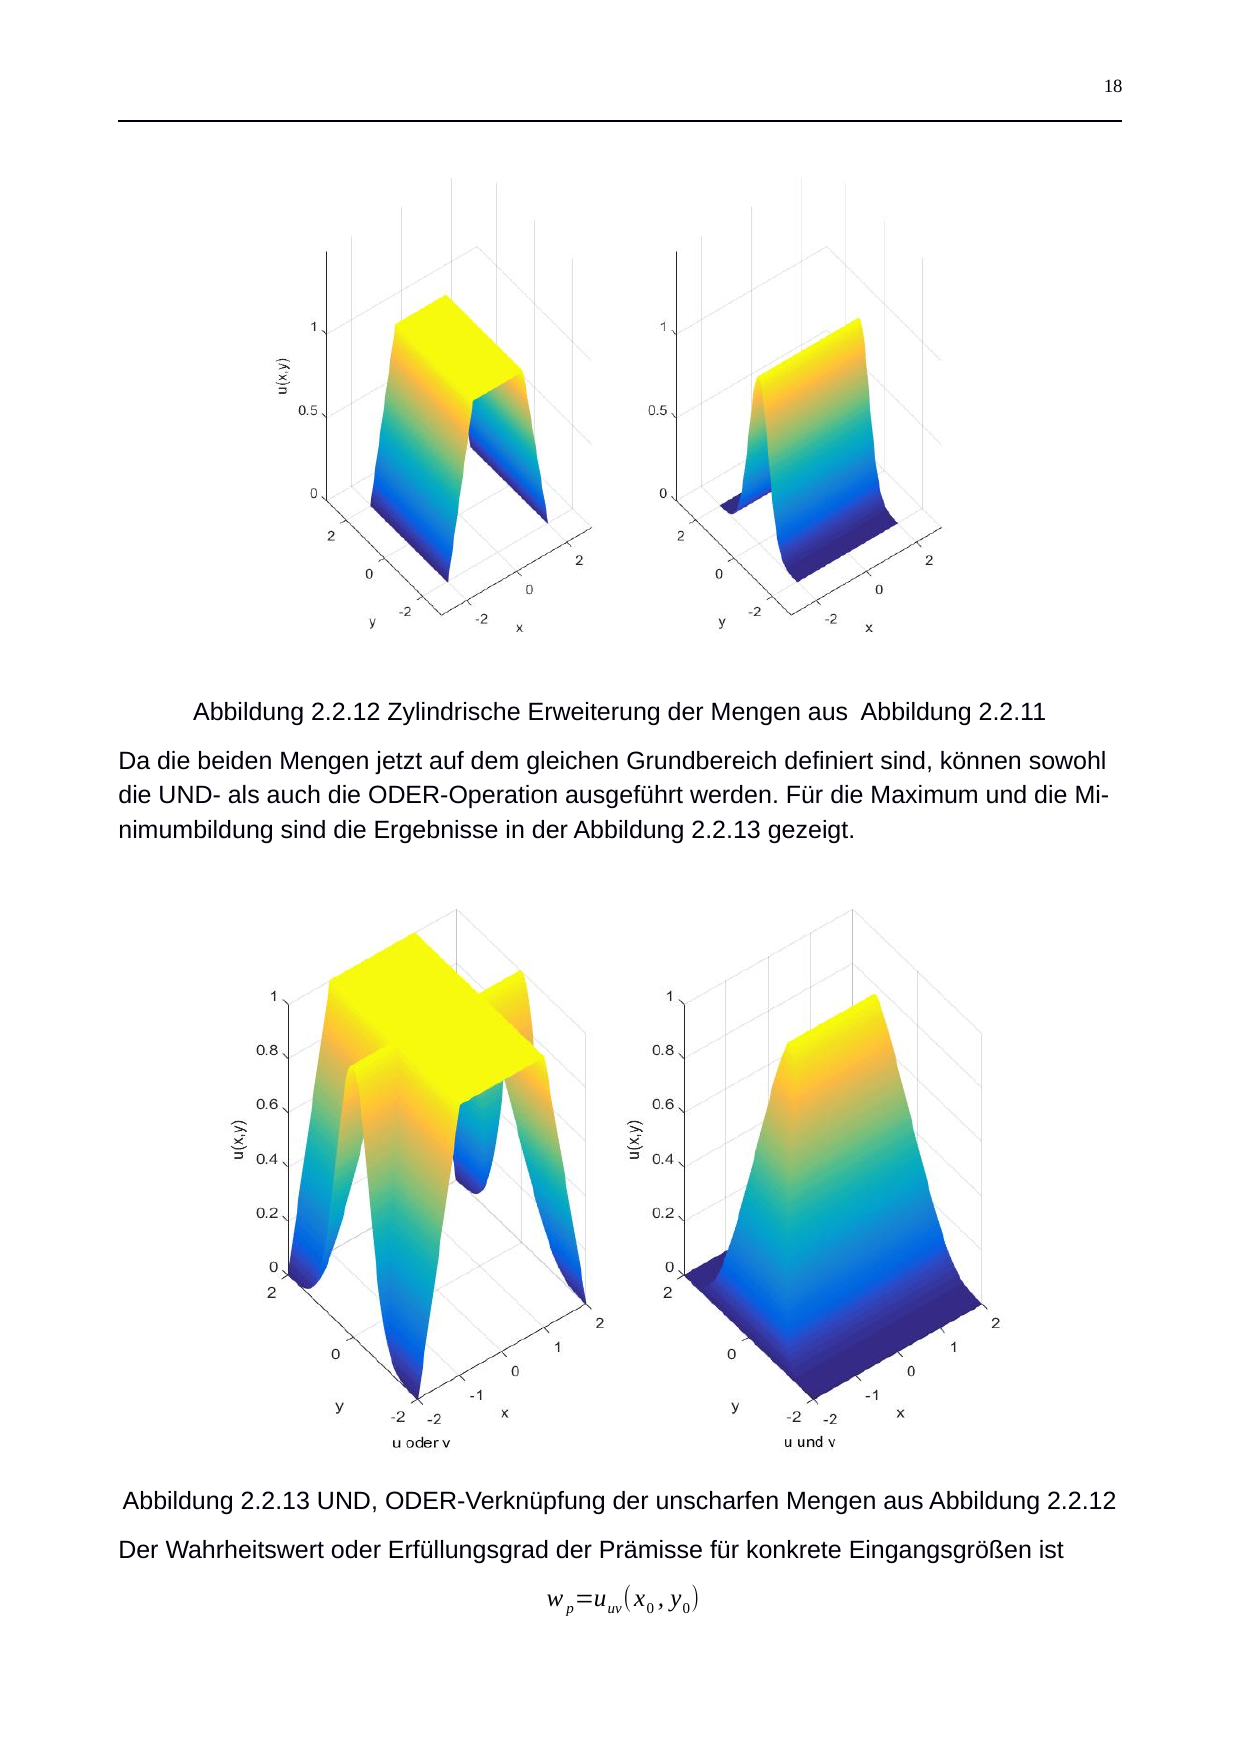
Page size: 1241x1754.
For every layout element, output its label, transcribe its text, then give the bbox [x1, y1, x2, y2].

text Abbildung 2.2.12 Zylindrische Erweiterung der Mengen aus Abbildung 2.2.11 [118, 697, 1122, 726]
text Abbildung 2.2.13 UND, ODER-Verknüpfung der unscharfen Mengen aus Abbildung 2.2.12 [118, 1486, 1122, 1515]
picture [223, 122, 1017, 676]
text Der Wahrheitswert oder Erfüllungsgrad der Prämisse für konkrete Eingangsgrößen ist [118, 1535, 1122, 1564]
picture [171, 863, 1070, 1465]
text Da die beiden Mengen jetzt auf dem gleichen Grundbereich definiert sind, können sowohl die UND- als auch die ODER-Operation ausgeführt werden. Für die Maximum und die Mi-nimumbildung sind die Ergebnisse in der Abbildung 2.2.13 gezeigt. [118, 746, 1122, 844]
